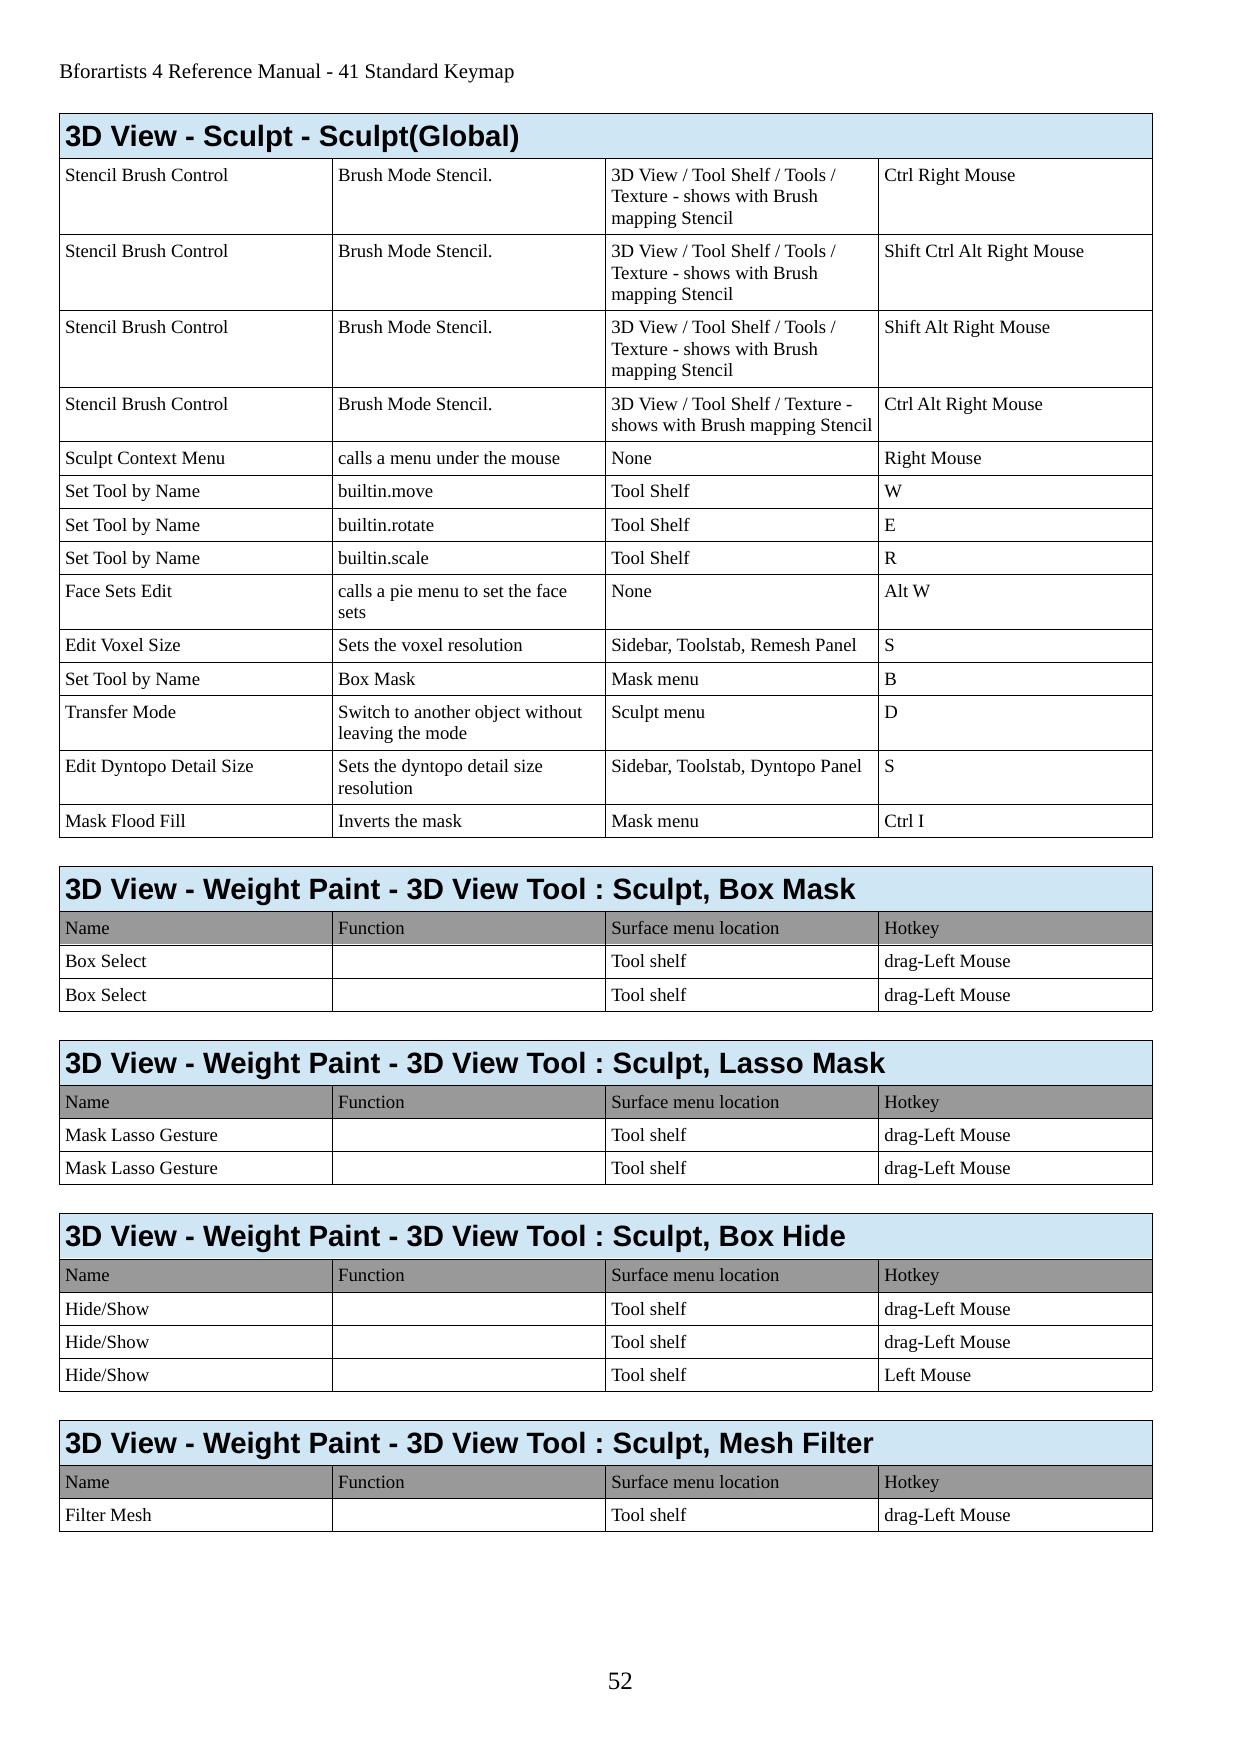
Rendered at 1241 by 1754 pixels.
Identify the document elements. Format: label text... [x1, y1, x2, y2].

table_cell 3D View / Tool Shelf / Tools / Texture - shows with Brush mapping Stencil [606, 311, 878, 387]
table_cell Tool shelf [606, 1326, 878, 1358]
table_cell Brush Mode Stencil. [333, 235, 605, 310]
table_cell Ctrl I [879, 805, 1152, 837]
table_cell Hotkey [879, 912, 1152, 944]
table_cell Sculpt Context Menu [60, 442, 332, 474]
table_cell Stencil Brush Control [60, 388, 332, 441]
table_cell Mask Lasso Gesture [60, 1119, 332, 1151]
table_cell 3D View / Tool Shelf / Tools / Texture - shows with Brush mapping Stencil [606, 159, 878, 234]
table_cell drag-Left Mouse [879, 1293, 1152, 1325]
table_cell Surface menu location [606, 1260, 878, 1292]
table_cell Hotkey [879, 1466, 1152, 1498]
table_cell Hotkey [879, 1260, 1152, 1292]
table_cell Mask menu [606, 663, 878, 695]
table_cell Tool Shelf [606, 476, 878, 508]
table_cell [333, 1359, 605, 1391]
table_cell Surface menu location [606, 912, 878, 944]
table_cell Edit Dyntopo Detail Size [60, 751, 332, 804]
table_cell Box Select [60, 946, 332, 978]
table_cell builtin.scale [333, 542, 605, 574]
table_cell [333, 1499, 605, 1531]
table_cell Switch to another object without leaving the mode [333, 696, 605, 749]
table_cell S [879, 751, 1152, 804]
table_header 3D View - Weight Paint - 3D View Tool : Sculpt, Mesh Filter [60, 1421, 1152, 1465]
table_cell Mask Flood Fill [60, 805, 332, 837]
table_cell Name [60, 1260, 332, 1292]
table_cell Alt W [879, 575, 1152, 628]
table_cell Face Sets Edit [60, 575, 332, 628]
table_cell Box Select [60, 979, 332, 1011]
table_cell Stencil Brush Control [60, 235, 332, 310]
table_cell Surface menu location [606, 1086, 878, 1118]
table_cell Tool shelf [606, 1499, 878, 1531]
table_cell 3D View / Tool Shelf / Texture - shows with Brush mapping Stencil [606, 388, 878, 441]
table_cell [333, 979, 605, 1011]
table_cell drag-Left Mouse [879, 1119, 1152, 1151]
table_cell drag-Left Mouse [879, 1326, 1152, 1358]
table_cell Brush Mode Stencil. [333, 388, 605, 441]
table_cell None [606, 575, 878, 628]
table_cell [333, 1293, 605, 1325]
table_cell Function [333, 912, 605, 944]
table_cell drag-Left Mouse [879, 979, 1152, 1011]
table_cell D [879, 696, 1152, 749]
table_cell Right Mouse [879, 442, 1152, 474]
table_cell Set Tool by Name [60, 509, 332, 541]
table_cell Tool shelf [606, 1152, 878, 1184]
table_cell E [879, 509, 1152, 541]
table_cell [333, 1119, 605, 1151]
table_cell W [879, 476, 1152, 508]
table_cell Hide/Show [60, 1359, 332, 1391]
table_cell Tool Shelf [606, 509, 878, 541]
table_cell calls a menu under the mouse [333, 442, 605, 474]
table_cell Sidebar, Toolstab, Remesh Panel [606, 630, 878, 662]
table_cell Hide/Show [60, 1293, 332, 1325]
table_cell Name [60, 1086, 332, 1118]
table_header 3D View - Weight Paint - 3D View Tool : Sculpt, Lasso Mask [60, 1041, 1152, 1085]
table_cell Sculpt menu [606, 696, 878, 749]
table_cell B [879, 663, 1152, 695]
table_cell Function [333, 1086, 605, 1118]
table_cell builtin.move [333, 476, 605, 508]
table_cell Tool shelf [606, 979, 878, 1011]
table_cell drag-Left Mouse [879, 1499, 1152, 1531]
table_cell Sidebar, Toolstab, Dyntopo Panel [606, 751, 878, 804]
table_cell Transfer Mode [60, 696, 332, 749]
table_header 3D View - Weight Paint - 3D View Tool : Sculpt, Box Hide [60, 1214, 1152, 1258]
table_cell [333, 946, 605, 978]
table_cell Set Tool by Name [60, 542, 332, 574]
table_cell Left Mouse [879, 1359, 1152, 1391]
table_cell Surface menu location [606, 1466, 878, 1498]
table_cell Ctrl Alt Right Mouse [879, 388, 1152, 441]
table_header 3D View - Weight Paint - 3D View Tool : Sculpt, Box Mask [60, 867, 1152, 911]
table_cell None [606, 442, 878, 474]
table_cell Edit Voxel Size [60, 630, 332, 662]
table_cell R [879, 542, 1152, 574]
table_cell Name [60, 1466, 332, 1498]
table_cell [333, 1152, 605, 1184]
table_cell calls a pie menu to set the face sets [333, 575, 605, 628]
table_cell Brush Mode Stencil. [333, 311, 605, 387]
table_cell Brush Mode Stencil. [333, 159, 605, 234]
table_cell [333, 1326, 605, 1358]
table_cell Function [333, 1466, 605, 1498]
table_cell Shift Alt Right Mouse [879, 311, 1152, 387]
table_cell Tool shelf [606, 946, 878, 978]
table_cell Stencil Brush Control [60, 159, 332, 234]
table_cell Inverts the mask [333, 805, 605, 837]
table_header 3D View - Sculpt - Sculpt(Global) [60, 114, 1152, 158]
table_cell Tool shelf [606, 1359, 878, 1391]
table_cell Set Tool by Name [60, 663, 332, 695]
table_cell Box Mask [333, 663, 605, 695]
table_cell S [879, 630, 1152, 662]
table_cell Tool shelf [606, 1293, 878, 1325]
table_cell builtin.rotate [333, 509, 605, 541]
table_cell drag-Left Mouse [879, 1152, 1152, 1184]
table_cell Stencil Brush Control [60, 311, 332, 387]
table_cell Function [333, 1260, 605, 1292]
table_cell Shift Ctrl Alt Right Mouse [879, 235, 1152, 310]
table_cell Sets the dyntopo detail size resolution [333, 751, 605, 804]
table_cell Mask menu [606, 805, 878, 837]
table_cell Name [60, 912, 332, 944]
table_cell Filter Mesh [60, 1499, 332, 1531]
table_cell Tool Shelf [606, 542, 878, 574]
table_cell drag-Left Mouse [879, 946, 1152, 978]
table_cell Set Tool by Name [60, 476, 332, 508]
table_cell Hotkey [879, 1086, 1152, 1118]
table_cell Ctrl Right Mouse [879, 159, 1152, 234]
table_cell Mask Lasso Gesture [60, 1152, 332, 1184]
table_cell Sets the voxel resolution [333, 630, 605, 662]
table_cell Hide/Show [60, 1326, 332, 1358]
table_cell Tool shelf [606, 1119, 878, 1151]
table_cell 3D View / Tool Shelf / Tools / Texture - shows with Brush mapping Stencil [606, 235, 878, 310]
